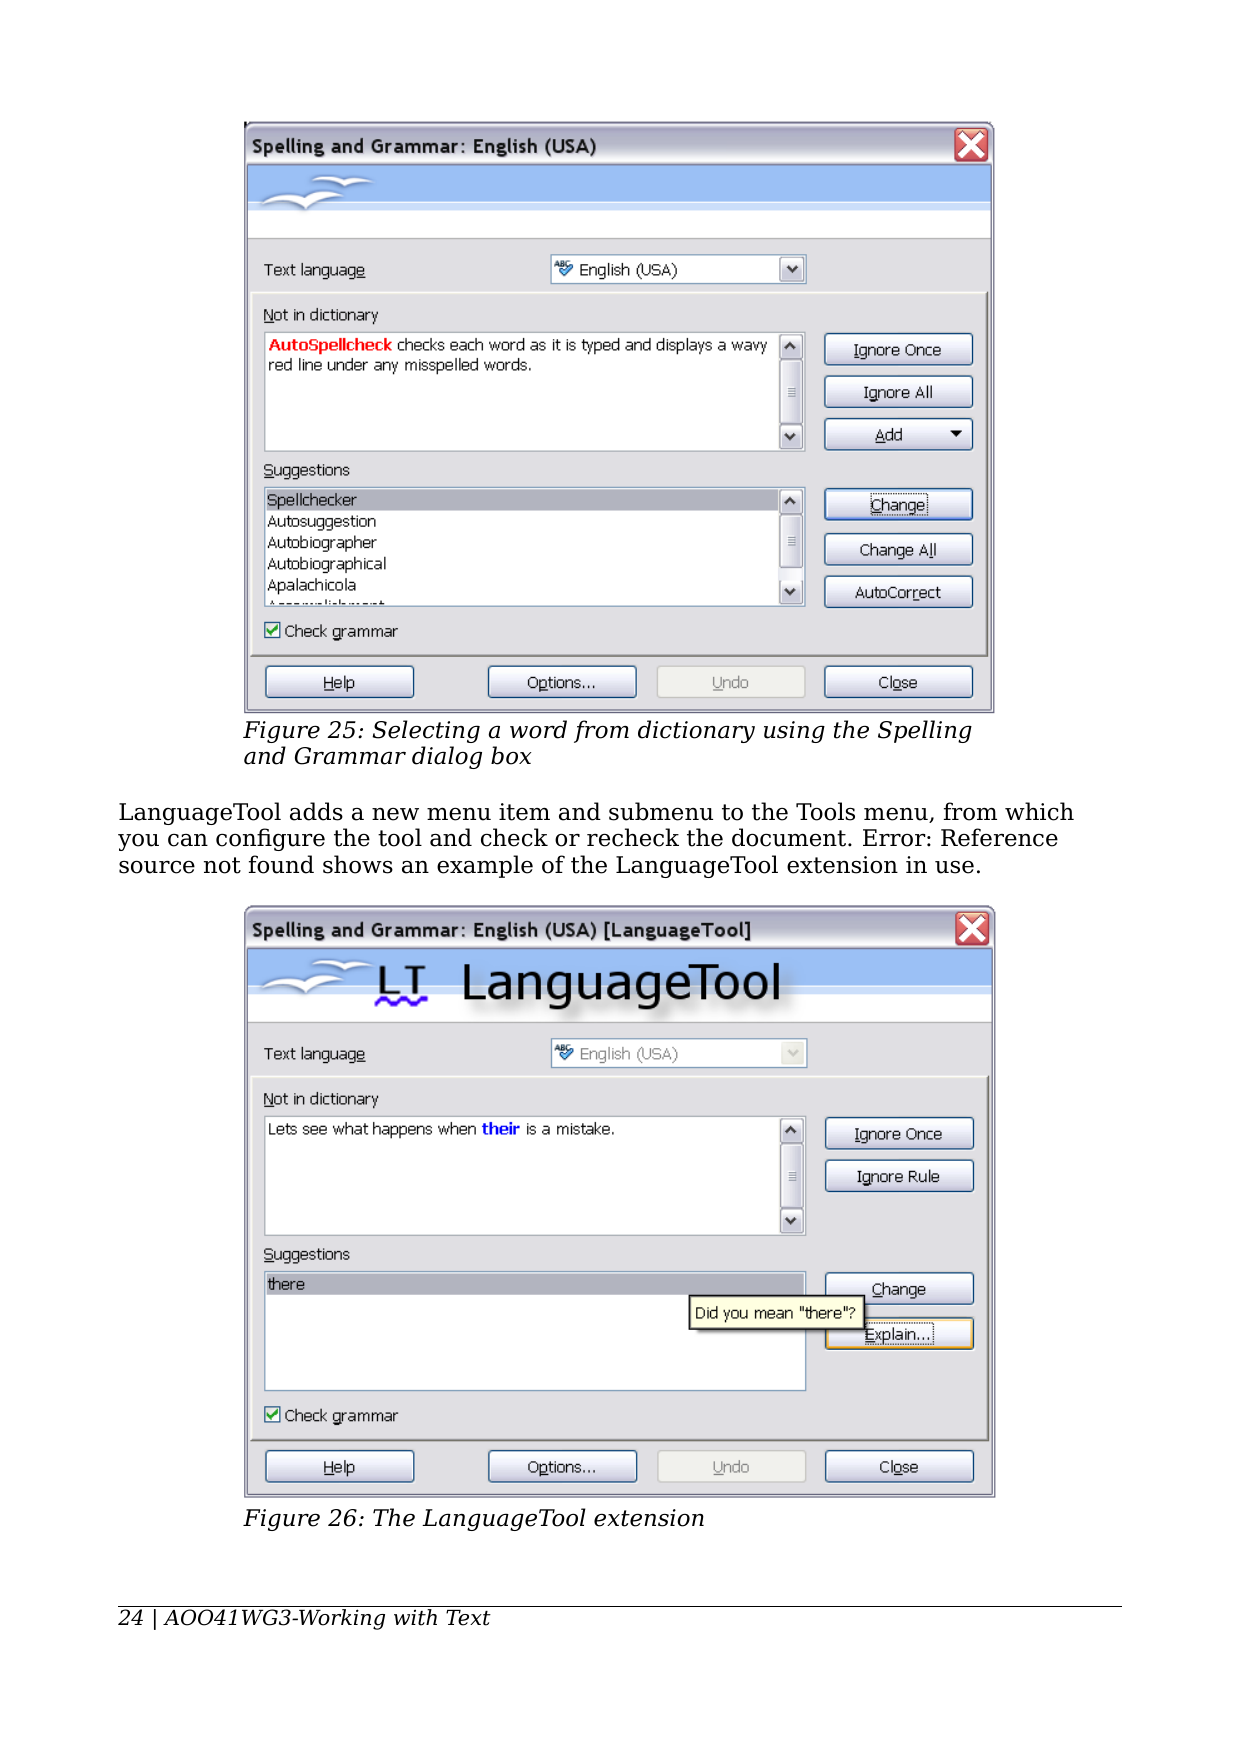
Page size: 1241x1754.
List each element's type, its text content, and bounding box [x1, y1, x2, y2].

text LanguageTool adds a new menu item and submenu to the Tools menu, from which you can configure the tool and check or recheck the document. Error: Reference source not found shows an example of the LanguageTool extension in use. [118, 799, 1122, 879]
text Figure 26: The LanguageTool extension [244, 1505, 997, 1532]
text Figure 25: Selecting a word from dictionary using the Spelling and Grammar dialog box [243, 717, 997, 770]
picture [243, 118, 997, 717]
picture [243, 903, 997, 1499]
